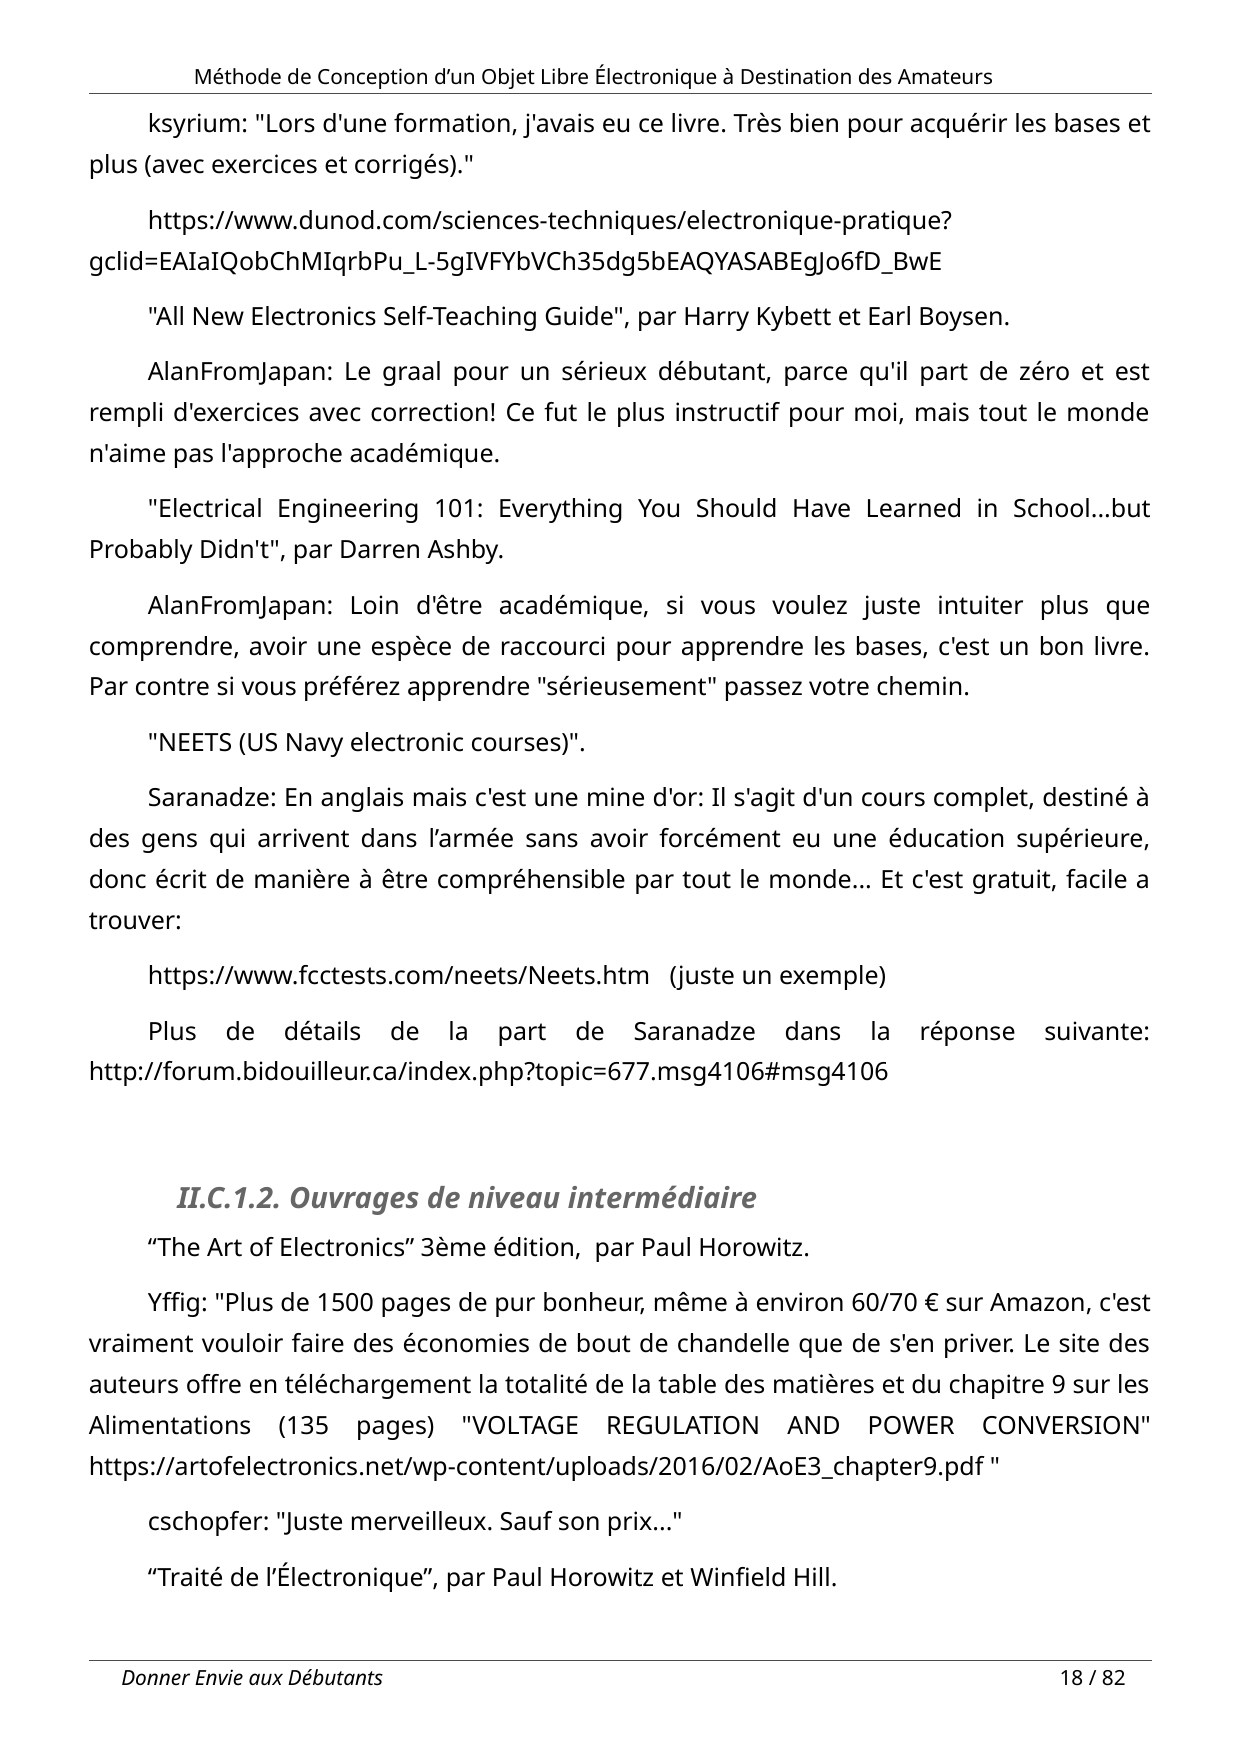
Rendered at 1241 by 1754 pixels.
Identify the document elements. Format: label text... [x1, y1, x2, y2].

text “Traité de l’Électronique”, par Paul Horowitz et Winfield Hill. [88, 1559, 1152, 1593]
text Yffig: "Plus de 1500 pages de pur bonheur, même à environ 60/70 € sur Amazon, c'est vraiment vouloir faire des économies de bout de chandelle que de s'en priver. Le site des auteurs offre en téléchargement la totalité de la table des matières et du chapitre 9 sur les Alimentations (135 pages) "VOLTAGE REGULATION AND POWER CONVERSION" https://artofelectronics.net/wp-content/uploads/2016/02/AoE3_chapter9.pdf " [88, 1285, 1152, 1482]
text “The Art of Electronics” 3ème édition, par Paul Horowitz. [88, 1229, 1152, 1264]
text "Electrical Engineering 101: Everything You Should Have Learned in School...but Probably Didn't", par Darren Ashby. [88, 491, 1152, 566]
text "All New Electronics Self-Teaching Guide", par Harry Kybett et Earl Boysen. [88, 299, 1152, 333]
text Plus de détails de la part de Saranadze dans la réponse suivante: http://forum.bidouilleur.ca/index.php?topic=677.msg4106#msg4106 [88, 1013, 1152, 1088]
text AlanFromJapan: Le graal pour un sérieux débutant, parce qu'il part de zéro et est rempli d'exercices avec correction! Ce fut le plus instructif pour moi, mais tout le monde n'aime pas l'approche académique. [88, 354, 1152, 470]
text https://www.fcctests.com/neets/Neets.htm (juste un exemple) [88, 958, 1152, 992]
subtitle Ouvrages de niveau intermédiaire [118, 1177, 1152, 1217]
text Saranadze: En anglais mais c'est une mine d'or: Il s'agit d'un cours complet, destiné à des gens qui arrivent dans l’armée sans avoir forcément eu une éducation supérieure, donc écrit de manière à être compréhensible par tout le monde... Et c'est gratuit, facile a trouver: [88, 780, 1152, 936]
text https://www.dunod.com/sciences-techniques/electronique-pratique?gclid=EAIaIQobChMIqrbPu_L-5gIVFYbVCh35dg5bEAQYASABEgJo6fD_BwE [88, 202, 1152, 277]
text AlanFromJapan: Loin d'être académique, si vous voulez juste intuiter plus que comprendre, avoir une espèce de raccourci pour apprendre les bases, c'est un bon livre. Par contre si vous préférez apprendre "sérieusement" passez votre chemin. [88, 587, 1152, 703]
text "NEETS (US Navy electronic courses)". [88, 724, 1152, 758]
text cschopfer: "Juste merveilleux. Sauf son prix..." [88, 1504, 1152, 1538]
text ksyrium: "Lors d'une formation, j'avais eu ce livre. Très bien pour acquérir les bases et plus (avec exercices et corrigés)." [88, 106, 1152, 181]
